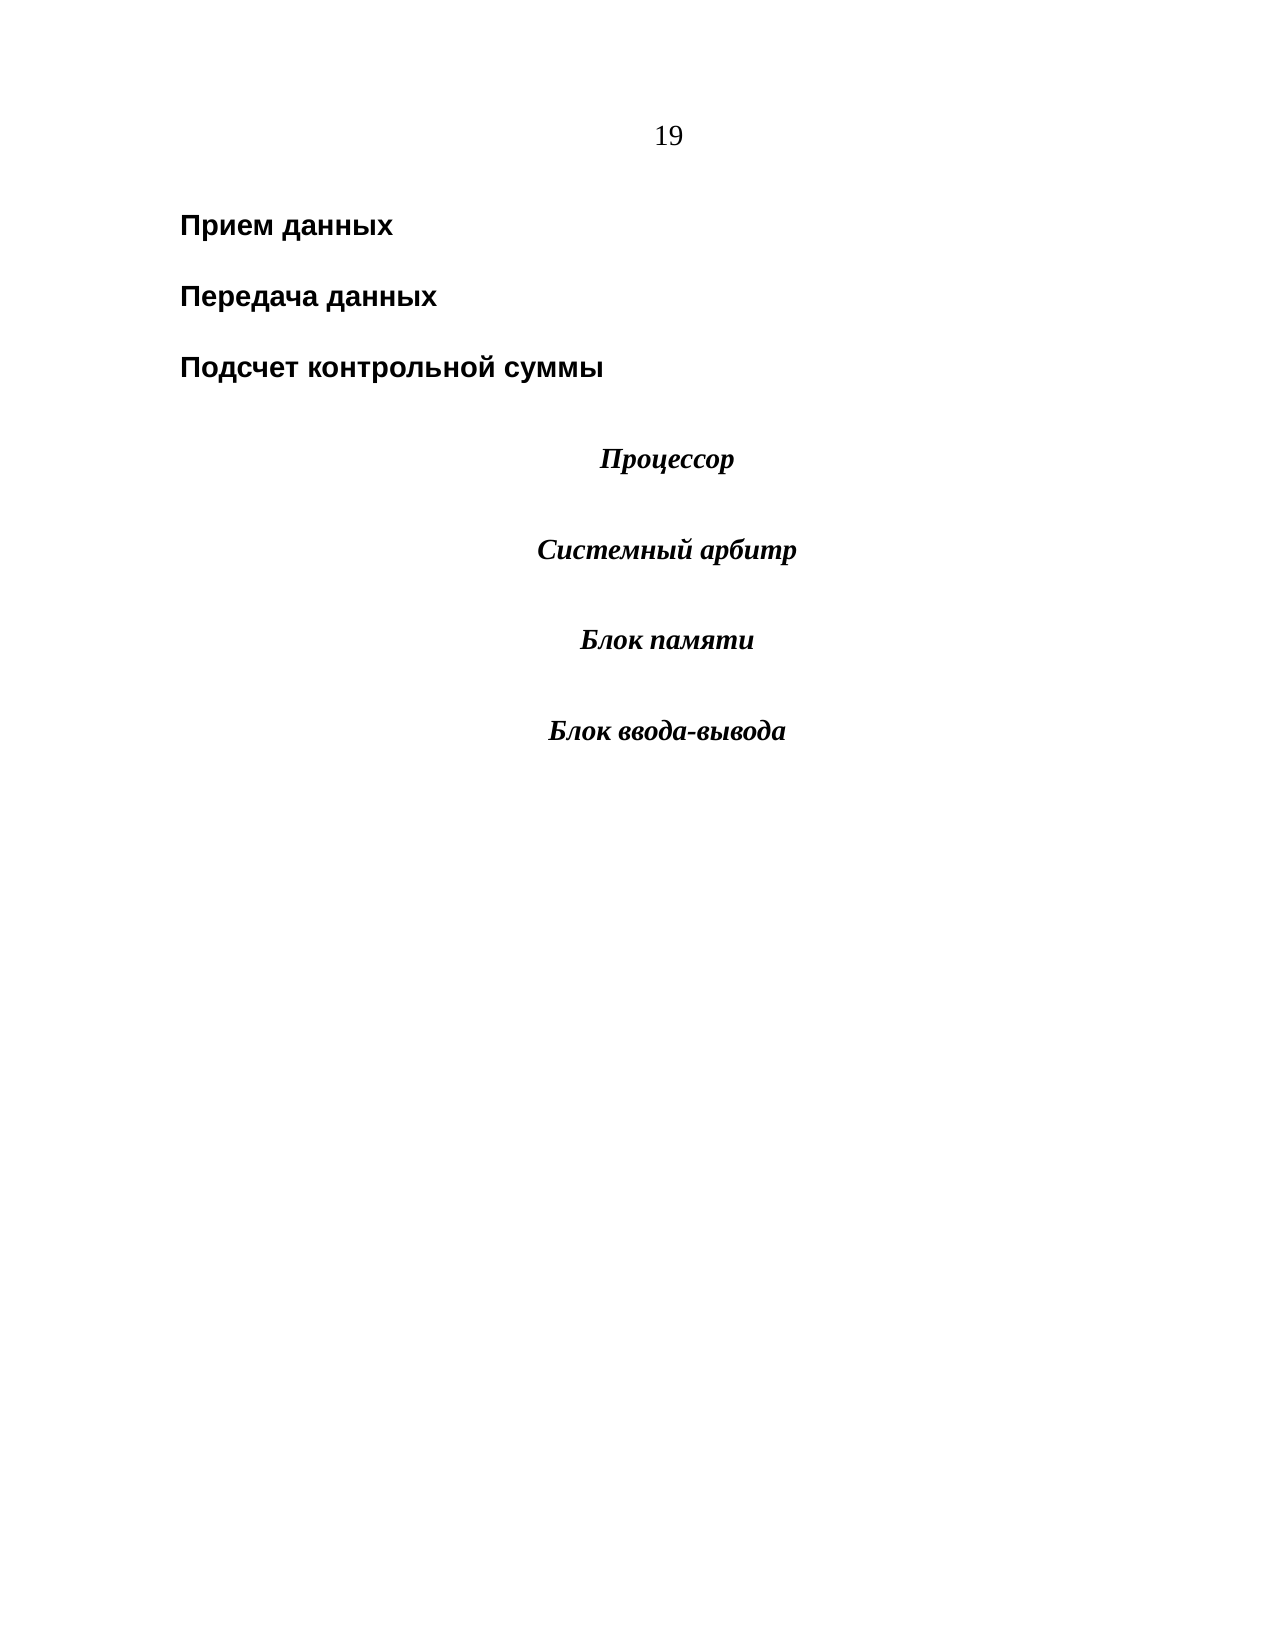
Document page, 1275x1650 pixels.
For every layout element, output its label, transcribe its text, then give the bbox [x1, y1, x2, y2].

subtitle Прием данных [180, 208, 1157, 242]
subtitle Блок ввода-вывода [180, 713, 1157, 746]
subtitle Системный арбитр [180, 532, 1157, 565]
subtitle Блок памяти [180, 622, 1157, 656]
subtitle Подсчет контрольной суммы [180, 350, 1157, 384]
subtitle Передача данных [180, 279, 1157, 313]
subtitle Процессор [180, 441, 1157, 475]
